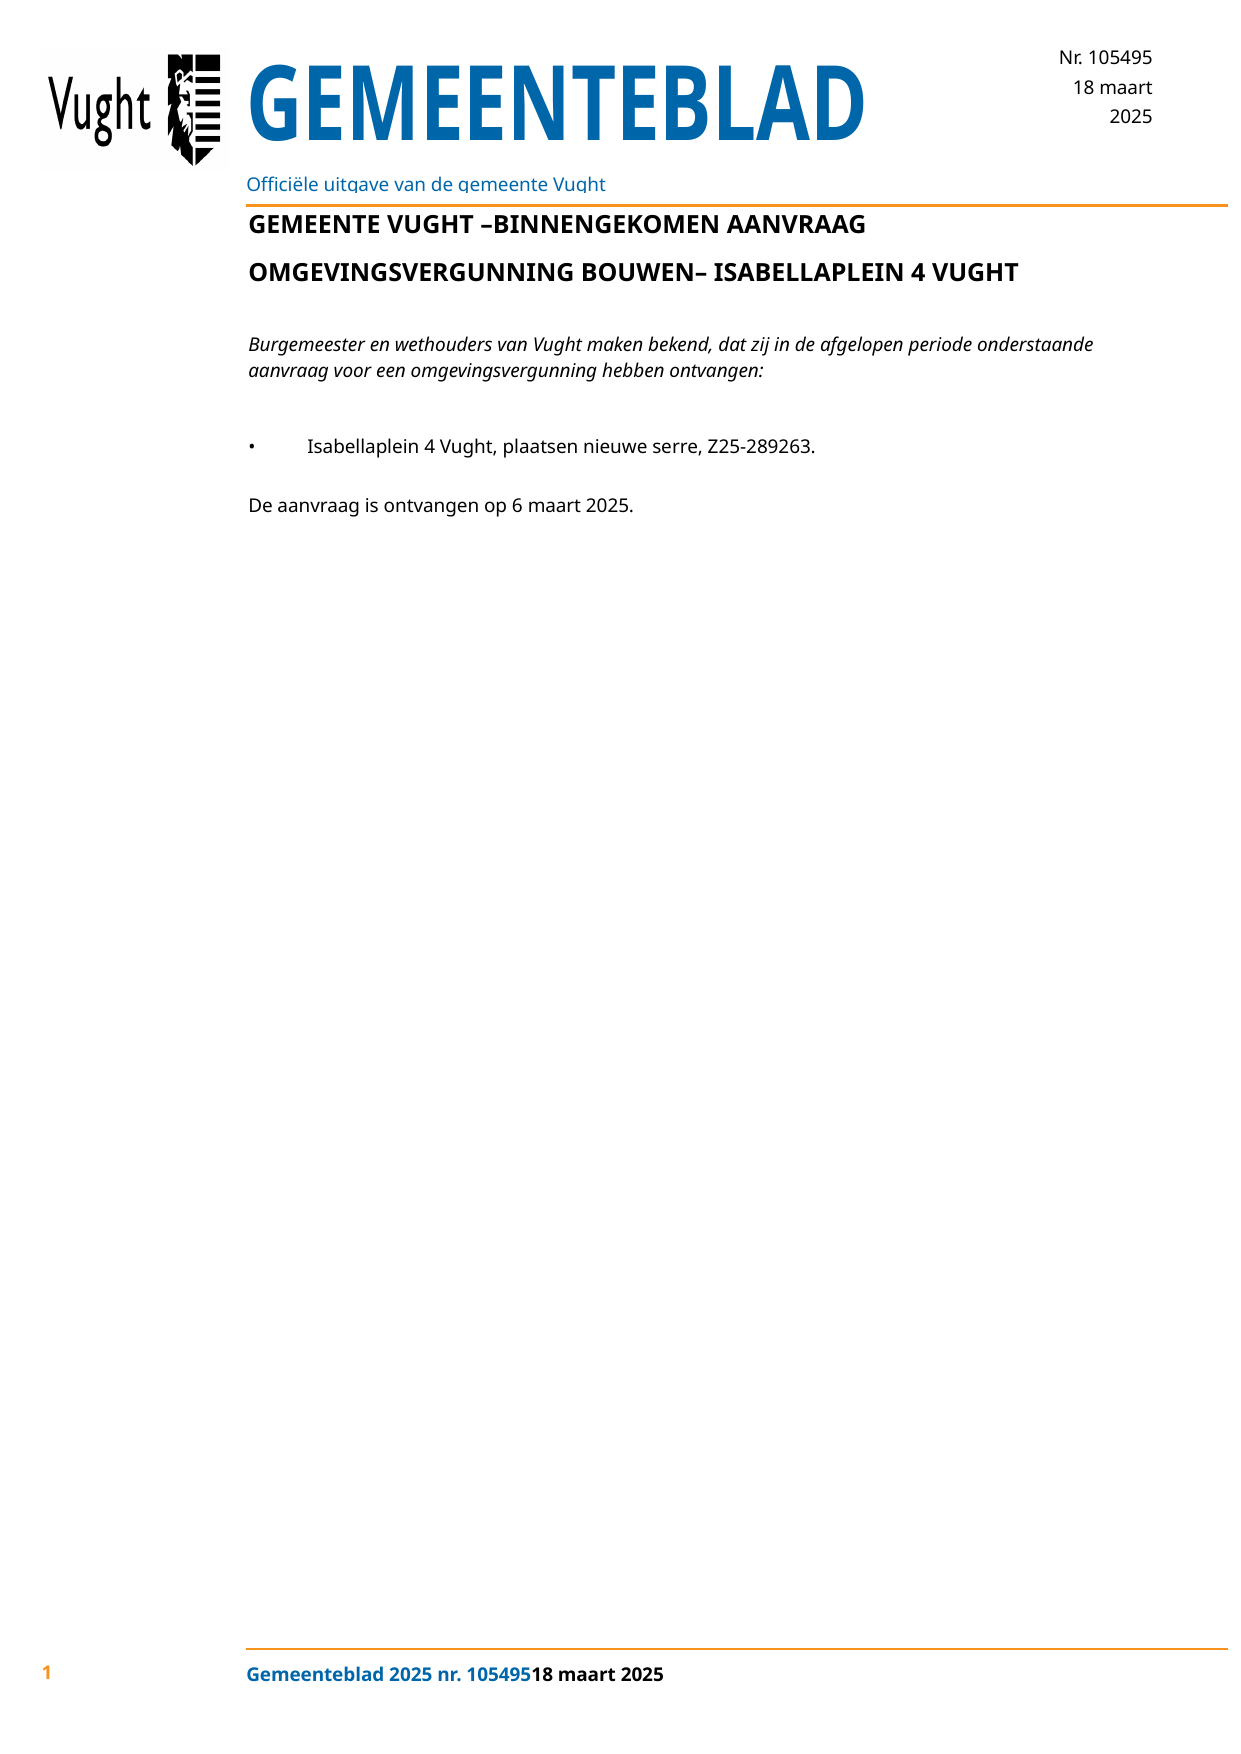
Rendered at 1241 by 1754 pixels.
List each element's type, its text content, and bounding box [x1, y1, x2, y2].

text GEMEENTE VUGHT –BINNENGEKOMEN AANVRAAG OMGEVINGSVERGUNNING BOUWEN– ISABELLAPLEIN 4 VUGHT [248, 207, 1152, 288]
text Burgemeester en wethouders van Vught maken bekend, dat zij in de afgelopen periode onderstaande aanvraag voor een omgevingsvergunning hebben ontvangen: [248, 331, 1152, 383]
list Isabellaplein 4 Vught, plaatsen nieuwe serre, Z25-289263. [248, 433, 1152, 459]
picture [41, 47, 231, 172]
text De aanvraag is ontvangen op 6 maart 2025. [248, 492, 1152, 518]
